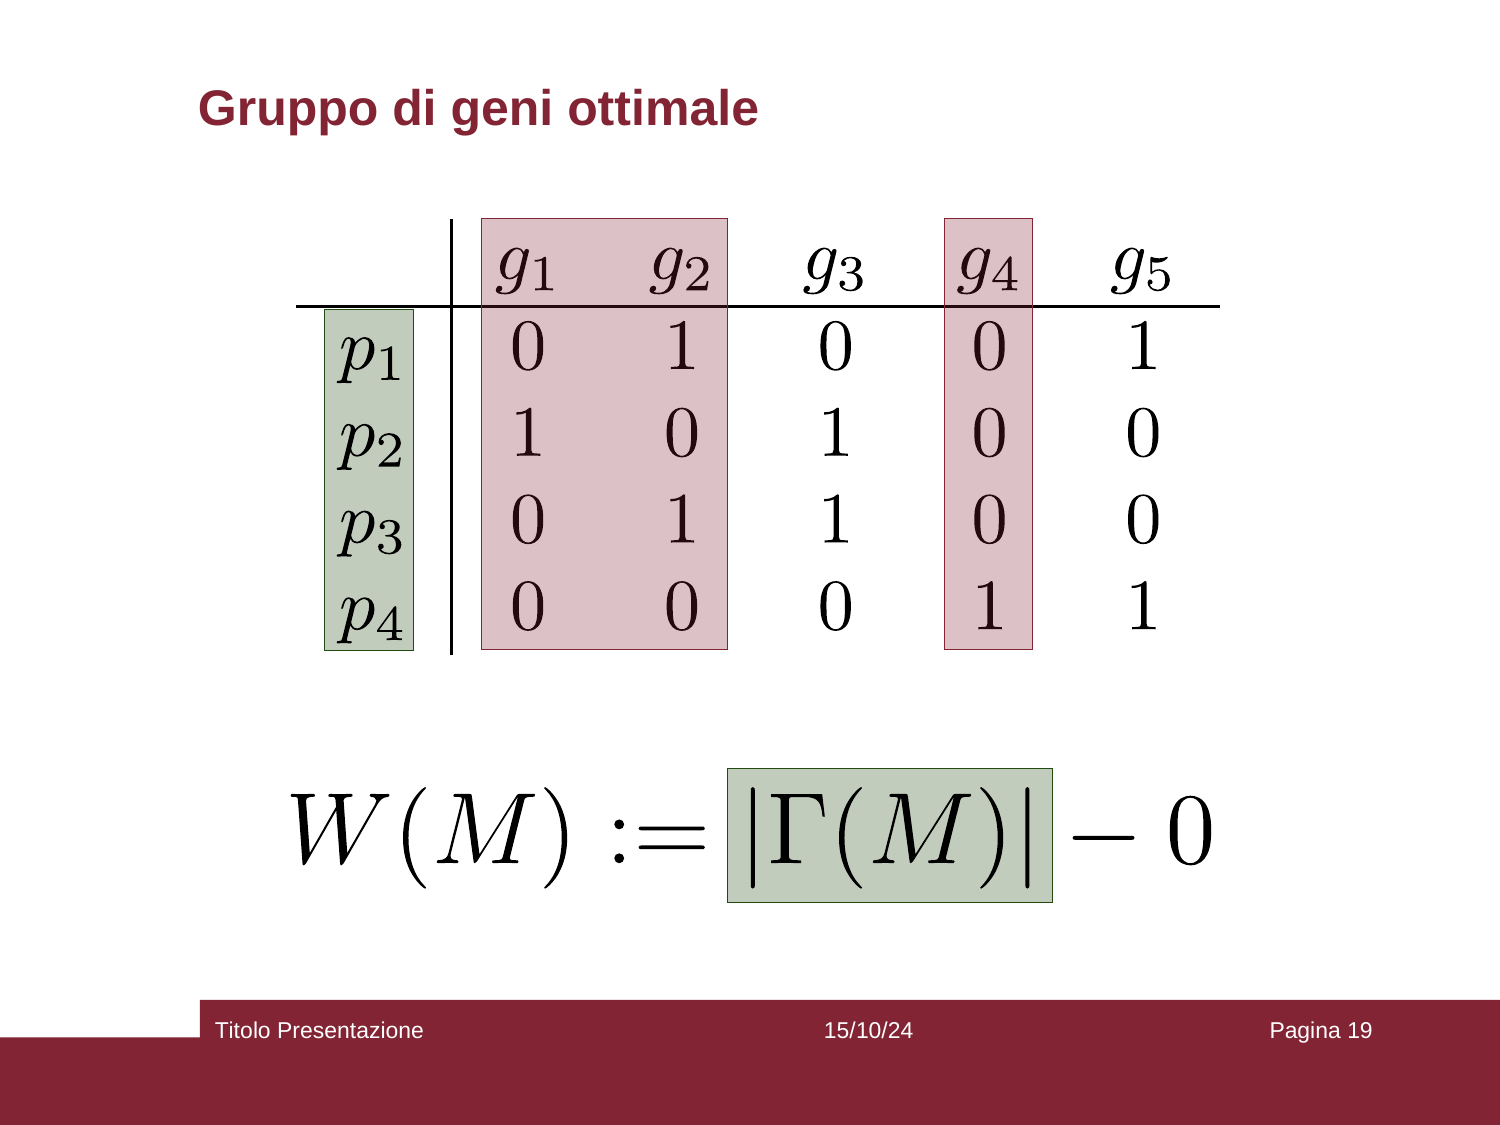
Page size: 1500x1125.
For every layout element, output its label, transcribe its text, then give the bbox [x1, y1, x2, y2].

title Gruppo di geni ottimale [183, 67, 1400, 150]
text_box 15/10/24 [712, 1008, 1026, 1084]
text_box [481, 218, 728, 650]
picture [295, 218, 1241, 662]
text_box [944, 218, 1033, 650]
text_box [727, 768, 1053, 787]
text_box Pagina <numero> [1074, 1008, 1388, 1084]
text_box Titolo Presentazione [199, 1008, 676, 1084]
text_box [727, 889, 1053, 903]
picture [290, 787, 1212, 889]
